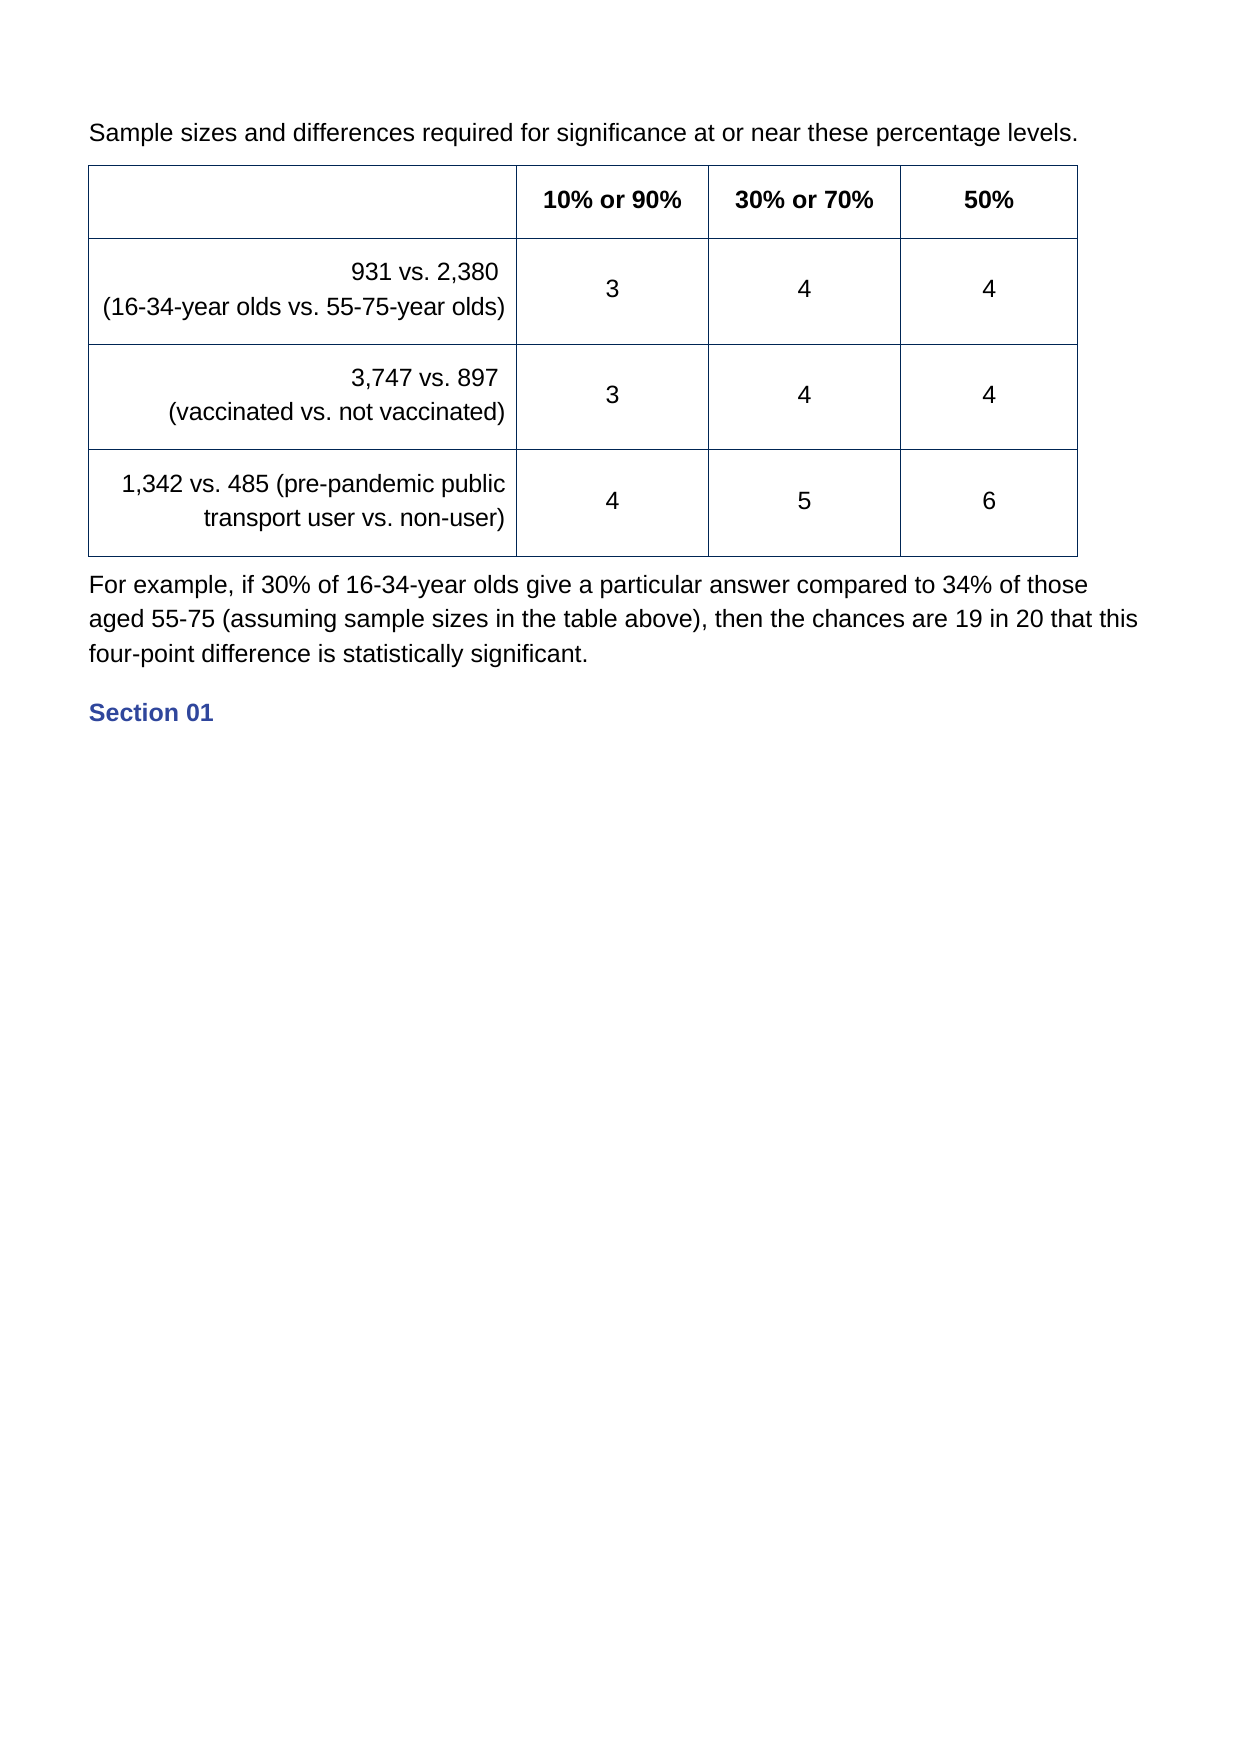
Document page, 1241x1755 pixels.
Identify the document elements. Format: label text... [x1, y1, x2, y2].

text Sample sizes and differences required for significance at or near these percentage levels. [89, 118, 1152, 147]
table_cell 4 [517, 450, 708, 556]
table_cell 6 [901, 450, 1077, 556]
table_cell 3,747 vs. 897 (vaccinated vs. not vaccinated) [89, 345, 516, 449]
table_header 30% or 70% [709, 166, 900, 237]
table_cell 931 vs. 2,380 (16-34-year olds vs. 55-75-year olds) [89, 239, 516, 343]
text For example, if 30% of 16-34-year olds give a particular answer compared to 34% of those aged 55-75 (assuming sample sizes in the table above), then the chances are 19 in 20 that this four-point difference is statistically significant. [89, 570, 1152, 667]
table_cell 4 [901, 345, 1077, 449]
table_cell 1,342 vs. 485 (pre-pandemic public transport user vs. non-user) [89, 450, 516, 556]
table_cell 5 [709, 450, 900, 556]
table_cell 4 [709, 345, 900, 449]
table_header [89, 166, 516, 237]
table_cell 4 [901, 239, 1077, 343]
table_cell 3 [517, 239, 708, 343]
table_header 10% or 90% [517, 166, 708, 237]
table_cell 3 [517, 345, 708, 449]
table_header 50% [901, 166, 1077, 237]
table_cell 4 [709, 239, 900, 343]
